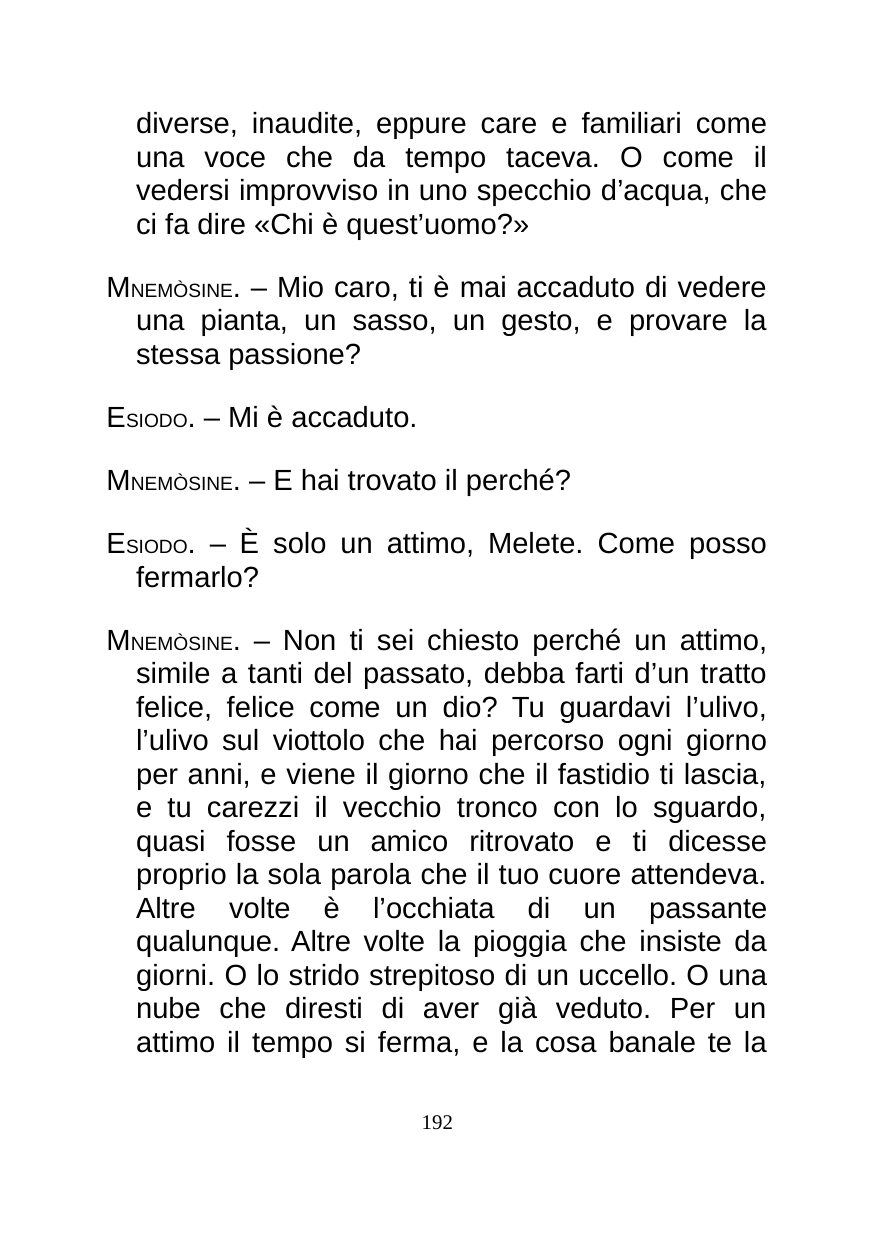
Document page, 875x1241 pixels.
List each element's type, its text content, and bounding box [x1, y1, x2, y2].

text Esiodo. – È solo un attimo, Melete. Come posso fermarlo? [106, 526, 768, 593]
text Mnemòsine. – Mio caro, ti è mai accaduto di vedere una pianta, un sasso, un gesto, e provare la stessa passione? [106, 270, 768, 371]
text Esiodo. – Mi è accaduto. [106, 400, 768, 433]
text diverse, inaudite, eppure care e familiari come una voce che da tempo taceva. O come il vedersi improvviso in uno specchio d’acqua, che ci fa dire «Chi è quest’uomo?» [106, 106, 768, 240]
text Mnemòsine. – Non ti sei chiesto perché un attimo, simile a tanti del passato, debba farti d’un tratto felice, felice come un dio? Tu guardavi l’ulivo, l’ulivo sul viottolo che hai percorso ogni giorno per anni, e viene il giorno che il fastidio ti lascia, e tu carezzi il vecchio tronco con lo sguardo, quasi fosse un amico ritrovato e ti dicesse proprio la sola parola che il tuo cuore attendeva. Altre volte è l’occhiata di un passante qualunque. Altre volte la pioggia che insiste da giorni. O lo strido strepitoso di un uccello. O una nube che diresti di aver già veduto. Per un attimo il tempo si ferma, e la cosa banale te la [106, 623, 768, 1059]
text Mnemòsine. – E hai trovato il perché? [106, 463, 768, 497]
